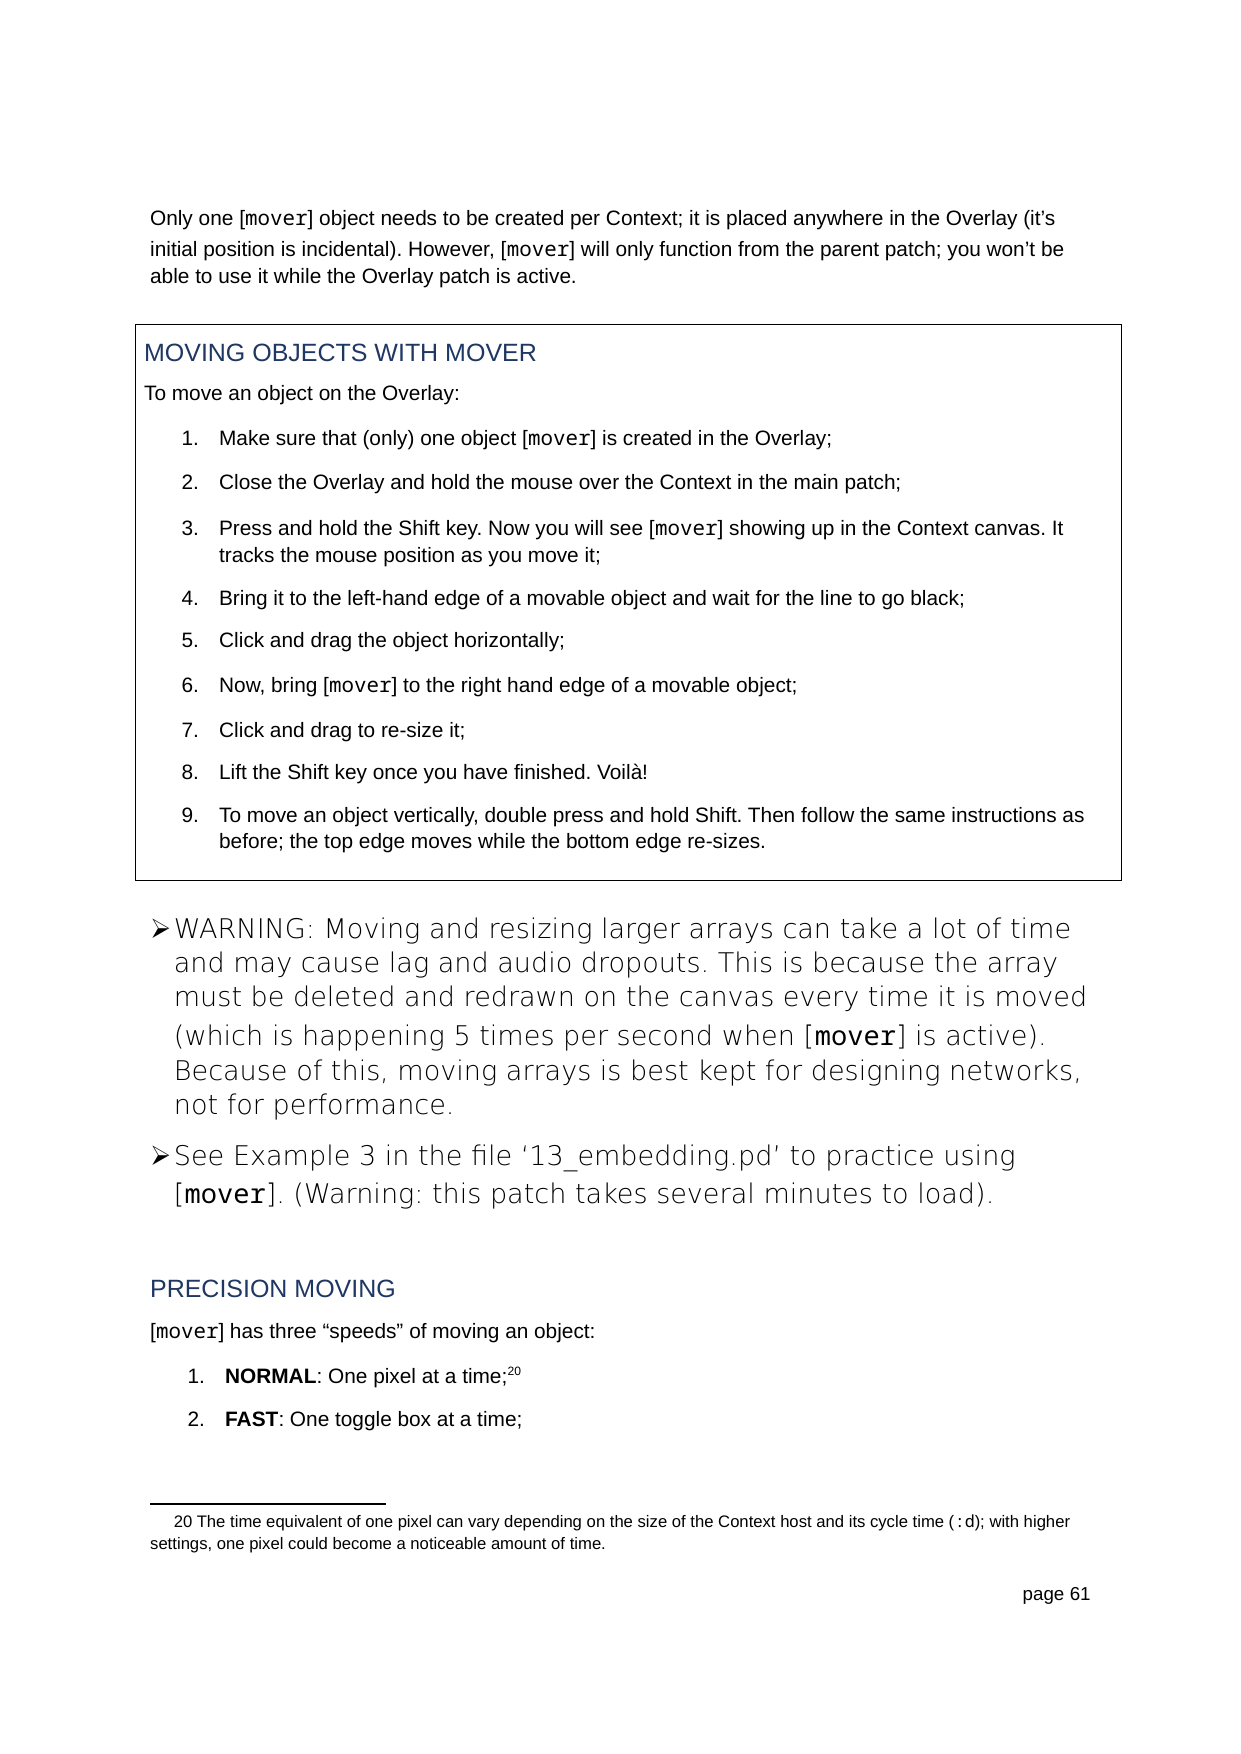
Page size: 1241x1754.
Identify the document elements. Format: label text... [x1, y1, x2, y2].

list To move an object vertically, double press and hold Shift. Then follow the same instructions as before; the top edge moves while the bottom edge re-sizes. [181, 803, 1112, 852]
list Press and hold the Shift key. Now you will see [mover] showing up in the Context canvas. It tracks the mouse position as you move it; [181, 513, 1112, 567]
list FAST: One toggle box at a time; [187, 1406, 1090, 1430]
list Click and drag the object horizontally; [181, 628, 1112, 652]
list See Example 3 in the file ‘13_embedding.pd’ to practice using [mover]. (Warning: this patch takes several minutes to load). [150, 1140, 1090, 1212]
list Click and drag to re-size it; [181, 718, 1112, 742]
text Only one [mover] object needs to be created per Context; it is placed anywhere in the Overlay (it’s initial position is incidental). However, [mover] will only function from the parent patch; you won’t be able to use it while the Overlay patch is active. [150, 203, 1090, 288]
list NORMAL: One pixel at a time; [187, 1364, 1090, 1388]
subtitle PRECISION MOVING [150, 1274, 1090, 1302]
list [136, 325, 1121, 880]
list Close the Overlay and hold the mouse over the Context in the main patch; [181, 470, 1112, 494]
list Bring it to the left-hand edge of a movable object and wait for the line to go black; [181, 585, 1112, 609]
text [mover] has three “speeds” of moving an object: [150, 1317, 1090, 1345]
list To move an object on the Overlay: [144, 380, 1112, 404]
subtitle MOVING OBJECTS WITH MOVER [144, 337, 1112, 366]
list [150, 307, 1090, 324]
list The time equivalent of one pixel can vary depending on the size of the Context host and its cycle time (:d); with higher settings, one pixel could become a noticeable amount of time. [150, 1509, 1090, 1553]
list Now, bring [mover] to the right hand edge of a movable object; [181, 670, 1112, 699]
list Lift the Shift key once you have finished. Voilà! [181, 760, 1112, 784]
list Make sure that (only) one object [mover] is created in the Overlay; [181, 423, 1112, 451]
list WARNING: Moving and resizing larger arrays can take a lot of time and may cause lag and audio dropouts. This is because the array must be deleted and redrawn on the canvas every time it is moved (which is happening 5 times per second when [mover] is active). Because of this, moving arrays is best kept for designing networks, not for performance. [150, 881, 1090, 1121]
